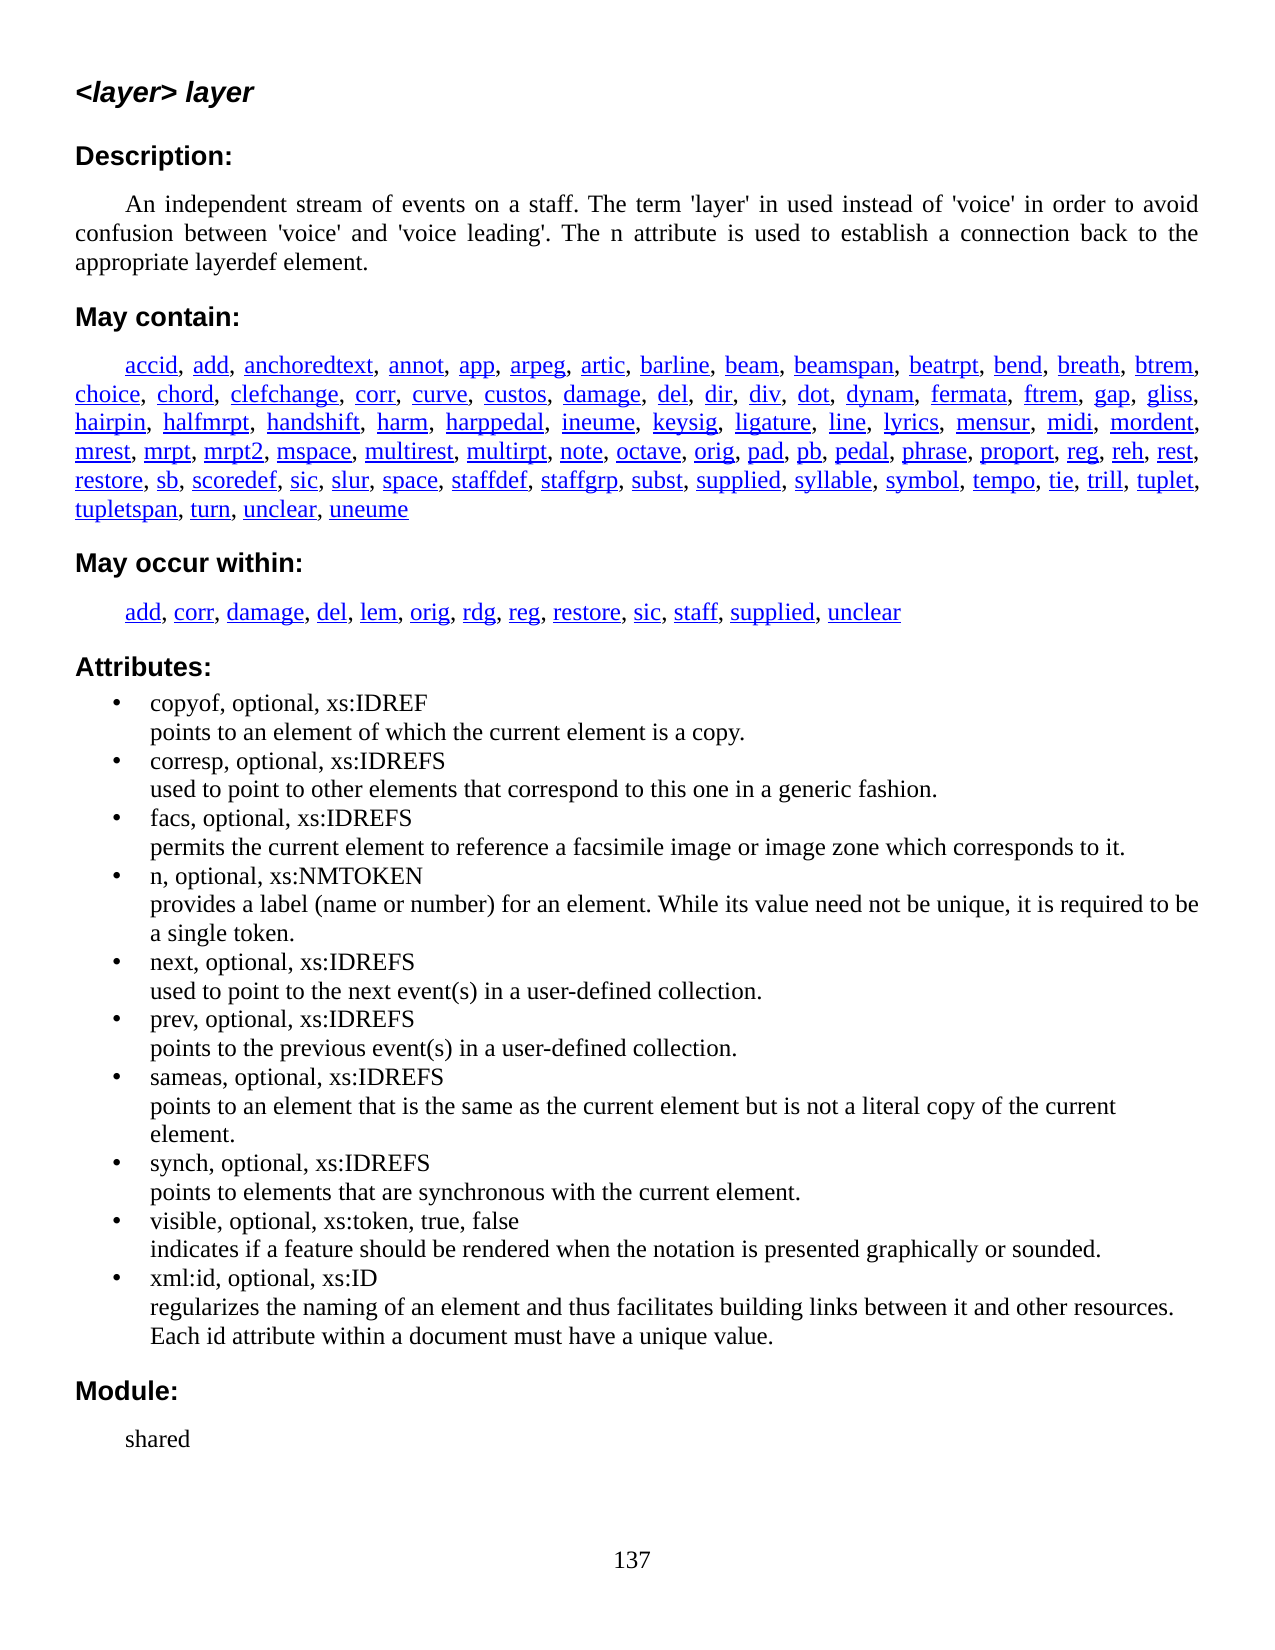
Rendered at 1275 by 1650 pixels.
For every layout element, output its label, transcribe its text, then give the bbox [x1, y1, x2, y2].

subtitle Description: [75, 140, 1200, 171]
list synch, optional, xs:IDREFS points to elements that are synchronous with the current element. [112, 1148, 1200, 1206]
list corresp, optional, xs:IDREFS used to point to other elements that correspond to this one in a generic fashion. [112, 746, 1200, 803]
list copyof, optional, xs:IDREF points to an element of which the current element is a copy. [112, 688, 1200, 746]
subtitle Module: [75, 1374, 1200, 1406]
list xml:id, optional, xs:ID regularizes the naming of an element and thus facilitates building links between it and other resources. Each id attribute within a document must have a unique value. [112, 1263, 1200, 1349]
list prev, optional, xs:IDREFS points to the previous event(s) in a user-defined collection. [112, 1004, 1200, 1062]
list next, optional, xs:IDREFS used to point to the next event(s) in a user-defined collection. [112, 947, 1200, 1004]
text An independent stream of events on a staff. The term 'layer' in used instead of 'voice' in order to avoid confusion between 'voice' and 'voice leading'. The n attribute is used to establish a connection back to the appropriate layerdef element. [75, 189, 1200, 276]
list n, optional, xs:NMTOKEN provides a label (name or number) for an element. While its value need not be unique, it is required to be a single token. [112, 861, 1200, 947]
subtitle <layer> layer [75, 75, 1200, 108]
text shared [75, 1424, 1200, 1453]
list facs, optional, xs:IDREFS permits the current element to reference a facsimile image or image zone which corresponds to it. [112, 803, 1200, 861]
text accid, add, anchoredtext, annot, app, arpeg, artic, barline, beam, beamspan, beatrpt, bend, breath, btrem, choice, chord, clefchange, corr, curve, custos, damage, del, dir, div, dot, dynam, fermata, ftrem, gap, gliss, hairpin, halfmrpt, handshift, harm, harppedal, ineume, keysig, ligature, line, lyrics, mensur, midi, mordent, mrest, mrpt, mrpt2, mspace, multirest, multirpt, note, octave, orig, pad, pb, pedal, phrase, proport, reg, reh, rest, restore, sb, scoredef, sic, slur, space, staffdef, staffgrp, subst, supplied, syllable, symbol, tempo, tie, trill, tuplet, tupletspan, turn, unclear, uneume [75, 350, 1200, 522]
subtitle Attributes: [75, 651, 1200, 682]
subtitle May occur within: [75, 547, 1200, 579]
text add, corr, damage, del, lem, orig, rdg, reg, restore, sic, staff, supplied, unclear [75, 597, 1200, 626]
list sameas, optional, xs:IDREFS points to an element that is the same as the current element but is not a literal copy of the current element. [112, 1062, 1200, 1148]
list visible, optional, xs:token, true, false indicates if a feature should be rendered when the notation is presented graphically or sounded. [112, 1206, 1200, 1263]
subtitle May contain: [75, 301, 1200, 332]
